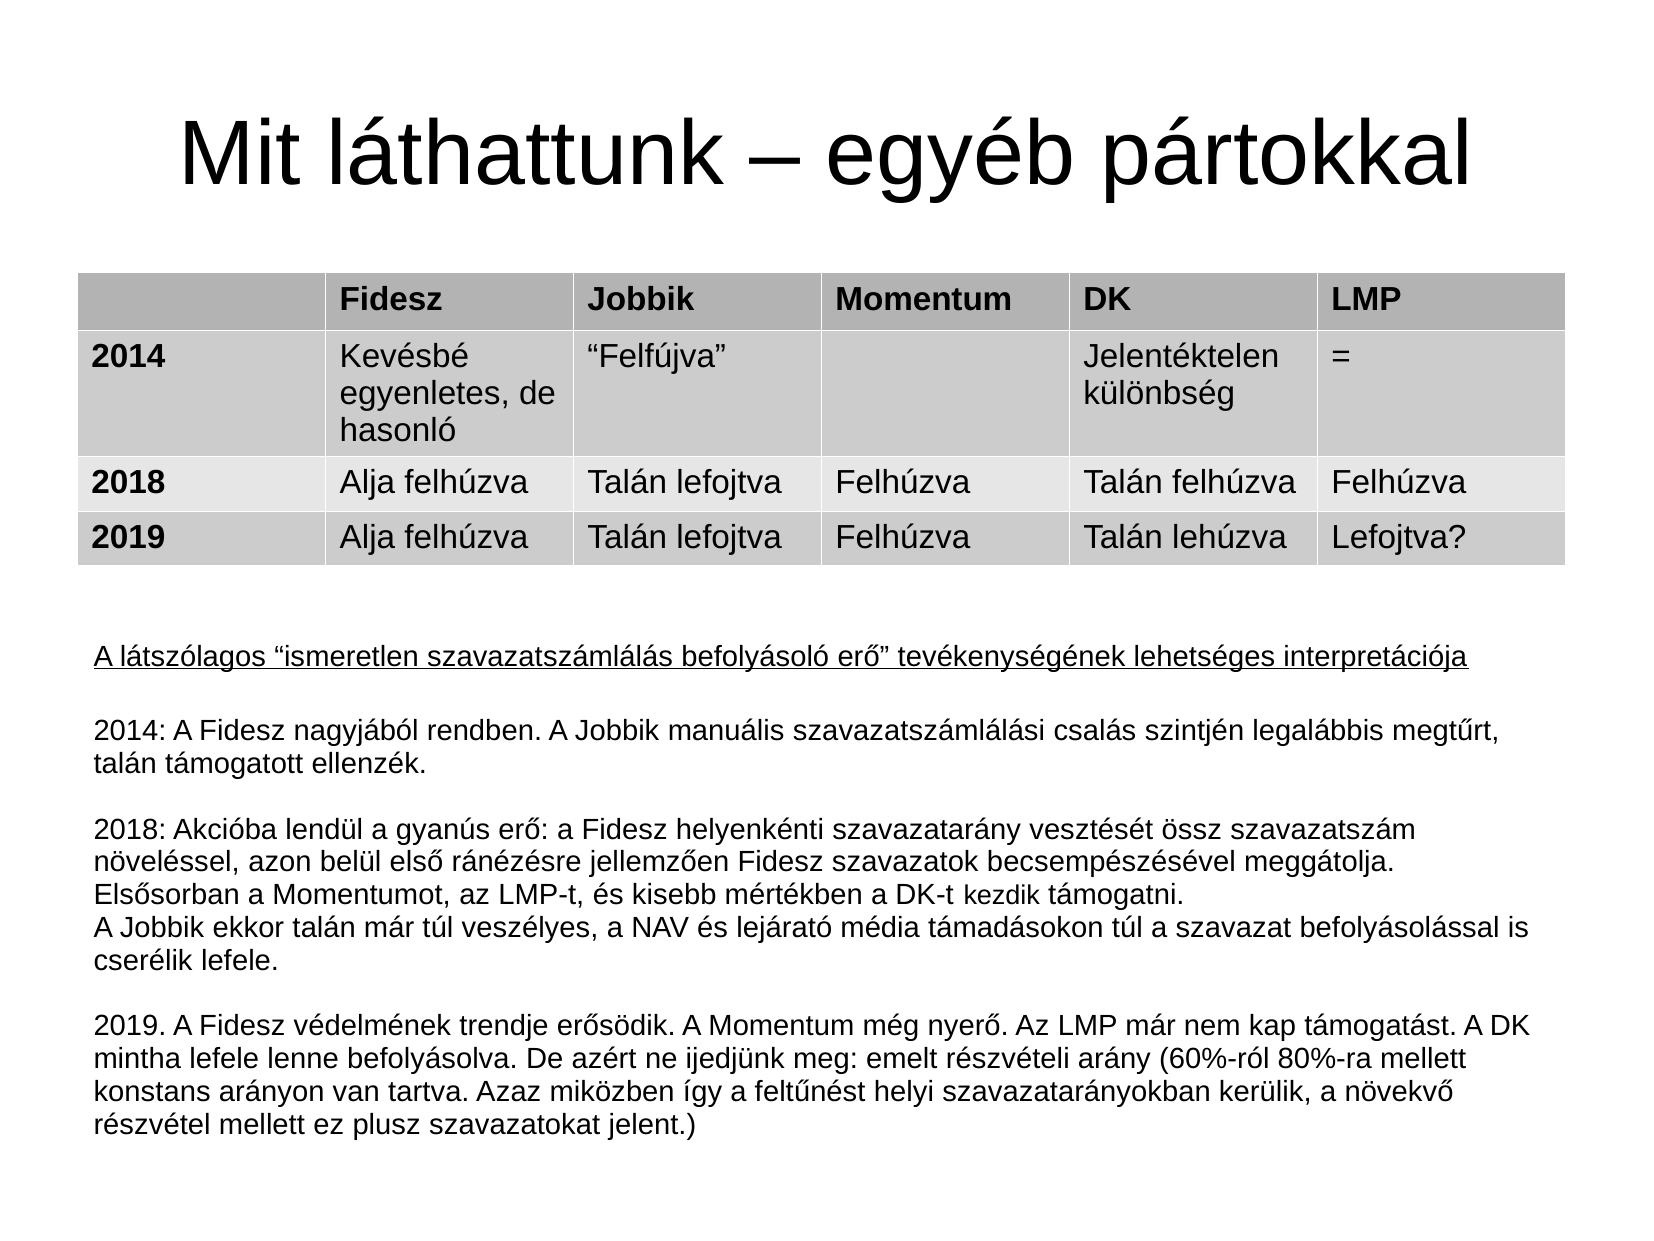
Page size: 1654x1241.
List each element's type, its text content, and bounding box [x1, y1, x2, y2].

table_header [78, 273, 325, 330]
table_cell [822, 331, 1069, 456]
table_cell Lefojtva? [1318, 512, 1565, 565]
table_header Jobbik [574, 273, 821, 330]
table_cell “Felfújva” [574, 331, 821, 456]
table_cell 2019 [78, 512, 325, 565]
table_header Momentum [822, 273, 1069, 330]
table_cell = [1318, 331, 1565, 456]
table_header LMP [1318, 273, 1565, 330]
title Mit láthattunk – egyéb pártokkal [82, 49, 1571, 257]
table_cell Felhúzva [822, 512, 1069, 565]
table_cell Talán lefojtva [574, 457, 821, 511]
table_cell Kevésbé egyenletes, de hasonló [326, 331, 573, 456]
table_cell Talán felhúzva [1070, 457, 1317, 511]
table_cell Alja felhúzva [326, 512, 573, 565]
table_cell 2018 [78, 457, 325, 511]
table_cell Felhúzva [822, 457, 1069, 511]
text_box A látszólagos “ismeretlen szavazatszámlálás befolyásoló erő” tevékenységének lehetséges interpretációja 2014: A Fidesz nagyjából rendben. A Jobbik manuális szavazatszámlálási csalás szintjén legalábbis megtűrt, talán támogatott ellenzék. 2018: Akcióba lendül a gyanús erő: a Fidesz helyenkénti szavazatarány vesztését össz szavazatszám növeléssel, azon belül első ránézésre jellemzően Fidesz szavazatok becsempészésével meggátolja. Elsősorban a Momentumot, az LMP-t, és kisebb mértékben a DK-t kezdik támogatni. A Jobbik ekkor talán már túl veszélyes, a NAV és lejárató média támadásokon túl a szavazat befolyásolással is cserélik lefele. 2019. A Fidesz védelmének trendje erősödik. A Momentum még nyerő. Az LMP már nem kap támogatást. A DK mintha lefele lenne befolyásolva. De azért ne ijedjünk meg: emelt részvételi arány (60%-ról 80%-ra mellett konstans arányon van tartva. Azaz miközben így a feltűnést helyi szavazatarányokban kerülik, a növekvő részvétel mellett ez plusz szavazatokat jelent.) [78, 632, 1562, 1145]
table_header Fidesz [326, 273, 573, 330]
table_cell Talán lehúzva [1070, 512, 1317, 565]
table_cell 2014 [78, 331, 325, 456]
table_cell Alja felhúzva [326, 457, 573, 511]
table_cell Felhúzva [1318, 457, 1565, 511]
table_cell Talán lefojtva [574, 512, 821, 565]
table_header DK [1070, 273, 1317, 330]
table_cell Jelentéktelen különbség [1070, 331, 1317, 456]
